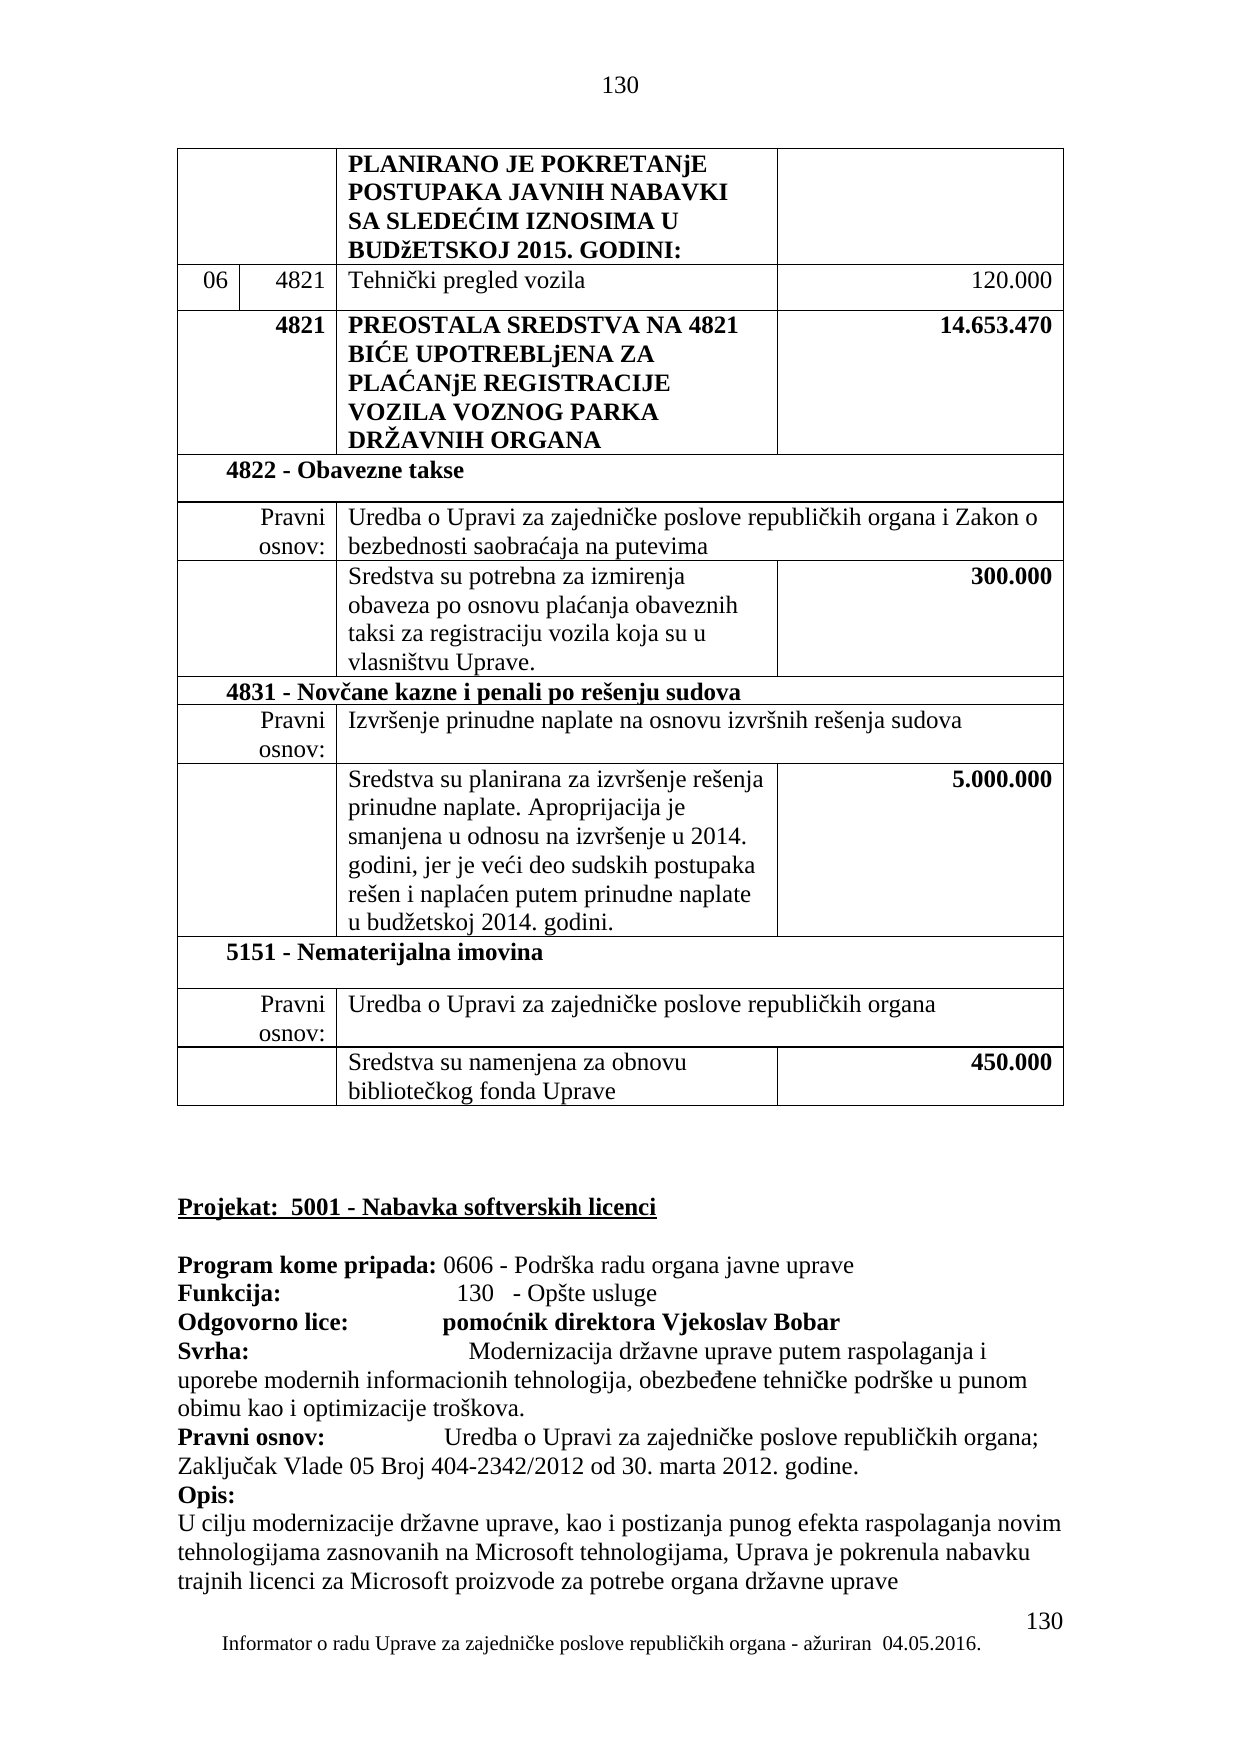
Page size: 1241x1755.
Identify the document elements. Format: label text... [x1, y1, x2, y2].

table_cell [178, 764, 336, 936]
table_cell PLANIRANO JE POKRETANјE POSTUPAKA JAVNIH NABAVKI SA SLEDEĆIM IZNOSIMA U BUDžETSKOJ 2015. GODINI: [337, 149, 777, 264]
table_cell [178, 561, 336, 676]
table_cell 06 [178, 265, 239, 309]
table_cell 4821 [240, 265, 336, 309]
table_cell Pravni osnov: [178, 989, 336, 1046]
table_cell Sredstva su namenjena za obnovu bibliotečkog fonda Uprave [337, 1048, 777, 1105]
table_cell 5.000.000 [778, 764, 1063, 936]
table_cell Pravni osnov: [178, 503, 336, 560]
text Program kome pripada: 0606 - Podrška radu organa javne uprave Funkcija: 130 - Opšte usluge Odgovorno lice: pomoćnik direktora Vjekoslav Bobar Svrha: Modernizacija državne uprave putem raspolaganja i uporebe modernih informacionih tehnologija, obezbeđene tehničke podrške u punom obimu kao i optimizacije troškova. Pravni osnov: Uredba o Upravi za zajedničke poslove republičkih organa; Zaklјučak Vlade 05 Broj 404-2342/2012 od 30. marta 2012. godine. Opis: [177, 1221, 1063, 1508]
table_cell 4821 [178, 311, 336, 454]
table_cell Sredstva su planirana za izvršenje rešenja prinudne naplate. Aproprijacija je smanjena u odnosu na izvršenje u 2014. godini, jer je veći deo sudskih postupaka rešen i naplaćen putem prinudne naplate u budžetskoj 2014. godini. [337, 764, 777, 936]
text U cilјu modernizacije državne uprave, kao i postizanja punog efekta raspolaganja novim tehnologijama zasnovanih na Microsoft tehnologijama, Uprava je pokrenula nabavku trajnih licenci za Microsoft proizvode za potrebe organa državne uprave [177, 1508, 1063, 1595]
table_cell Izvršenje prinudne naplate na osnovu izvršnih rešenja sudova [337, 705, 1063, 763]
table_cell Uredba o Upravi za zajedničke poslove republičkih organa [337, 989, 1063, 1046]
table_cell 450.000 [778, 1048, 1063, 1105]
table_cell Pravni osnov: [178, 705, 336, 763]
table_cell 120.000 [778, 265, 1063, 309]
table_cell [178, 1048, 336, 1105]
table_cell 4822 - Obavezne takse [178, 455, 1063, 501]
text Projekat: 5001 - Nabavka softverskih licenci [177, 1163, 1063, 1221]
table_cell [178, 149, 336, 264]
table_cell 14.653.470 [778, 311, 1063, 454]
table_cell Uredba o Upravi za zajedničke poslove republičkih organa i Zakon o bezbednosti saobraćaja na putevima [337, 503, 1063, 560]
table_cell Tehnički pregled vozila [337, 265, 777, 309]
table_cell [778, 149, 1063, 264]
table_cell PREOSTALA SREDSTVA NA 4821 BIĆE UPOTREBLjENA ZA PLAĆANјE REGISTRACIJE VOZILA VOZNOG PARKA DRŽAVNIH ORGANA [337, 311, 777, 454]
table_cell Sredstva su potrebna za izmirenja obaveza po osnovu plaćanja obaveznih taksi za registraciju vozila koja su u vlasništvu Uprave. [337, 561, 777, 676]
table_cell 300.000 [778, 561, 1063, 676]
table_cell 4831 - Novčane kazne i penali po rešenju sudova [178, 677, 1063, 704]
table_cell 5151 - Nematerijalna imovina [178, 937, 1063, 988]
